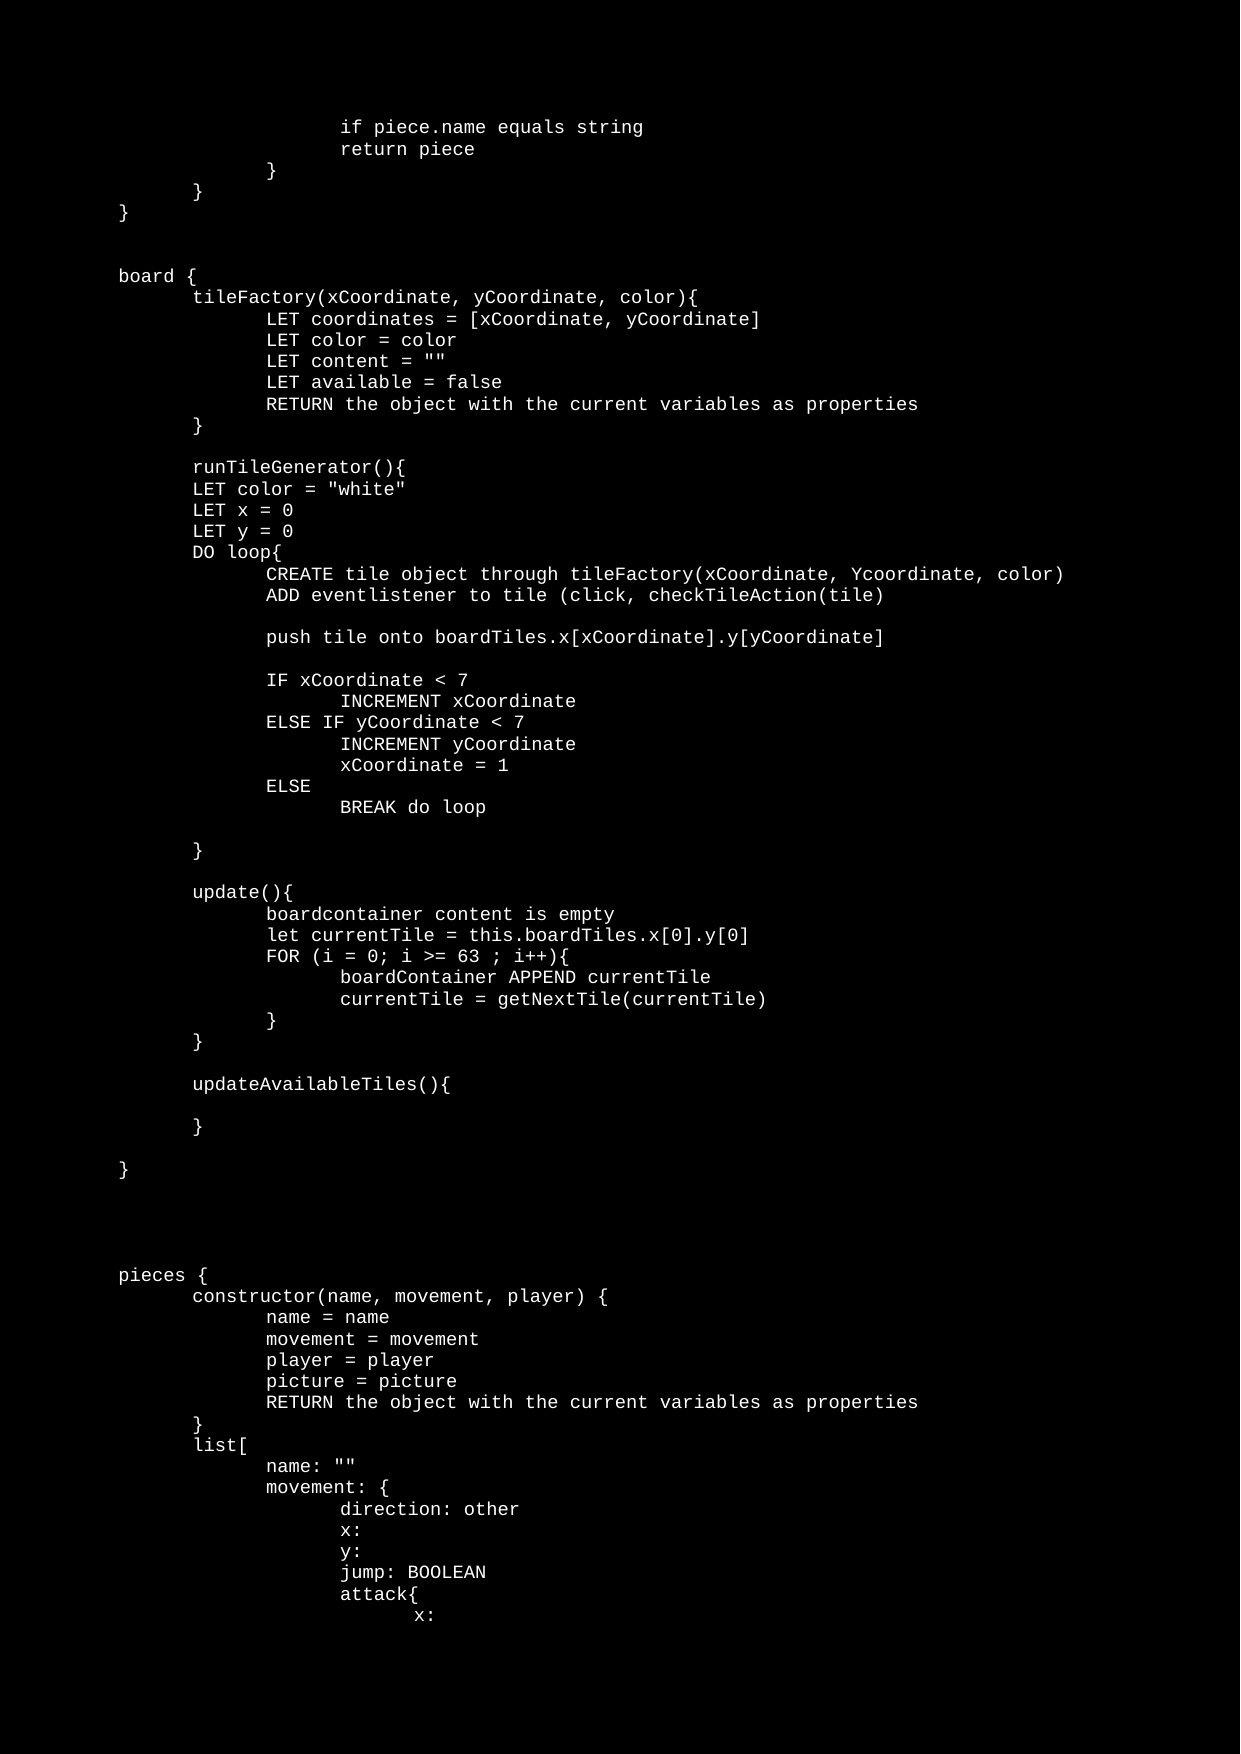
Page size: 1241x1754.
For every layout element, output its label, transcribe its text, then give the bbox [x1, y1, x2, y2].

text LET content = "" [118, 352, 1122, 373]
text update(){ [118, 883, 1122, 904]
text constructor(name, movement, player) { [118, 1287, 1122, 1308]
text } [118, 1414, 1122, 1436]
text RETURN the object with the current variables as properties [118, 394, 1122, 416]
text ELSE IF yCoordinate < 7 [118, 713, 1122, 734]
text } [118, 161, 1122, 182]
text if piece.name equals string [118, 118, 1122, 139]
text name: "" [118, 1457, 1122, 1478]
text boardcontainer content is empty [118, 904, 1122, 926]
text } [118, 1117, 1122, 1138]
text x: [118, 1521, 1122, 1542]
text } [118, 1011, 1122, 1032]
text FOR (i = 0; i >= 63 ; i++){ [118, 947, 1122, 968]
text tileFactory(xCoordinate, yCoordinate, color){ [118, 288, 1122, 309]
text movement = movement [118, 1329, 1122, 1351]
text ADD eventlistener to tile (click, checkTileAction(tile) [118, 586, 1122, 607]
text CREATE tile object through tileFactory(xCoordinate, Ycoordinate, color) [118, 564, 1122, 586]
text currentTile = getNextTile(currentTile) [118, 989, 1122, 1011]
text LET coordinates = [xCoordinate, yCoordinate] [118, 309, 1122, 331]
text DO loop{ [118, 543, 1122, 564]
text } [118, 841, 1122, 862]
text } [118, 1159, 1122, 1181]
text IF xCoordinate < 7 [118, 671, 1122, 692]
text xCoordinate = 1 [118, 756, 1122, 777]
text LET color = color [118, 331, 1122, 352]
text boardContainer APPEND currentTile [118, 968, 1122, 989]
text let currentTile = this.boardTiles.x[0].y[0] [118, 926, 1122, 947]
text player = player [118, 1351, 1122, 1372]
text ELSE [118, 777, 1122, 798]
text LET available = false [118, 373, 1122, 394]
text pieces { [118, 1266, 1122, 1287]
text movement: { [118, 1478, 1122, 1499]
text y: [118, 1542, 1122, 1563]
text name = name [118, 1308, 1122, 1329]
text return piece [118, 139, 1122, 161]
text updateAvailableTiles(){ [118, 1074, 1122, 1096]
text INCREMENT yCoordinate [118, 734, 1122, 756]
text push tile onto boardTiles.x[xCoordinate].y[yCoordinate] [118, 628, 1122, 649]
text } [118, 182, 1122, 203]
text INCREMENT xCoordinate [118, 692, 1122, 713]
text list[ [118, 1436, 1122, 1457]
text direction: other [118, 1499, 1122, 1521]
text picture = picture [118, 1372, 1122, 1393]
text RETURN the object with the current variables as properties [118, 1393, 1122, 1414]
text board { [118, 267, 1122, 288]
text } [118, 416, 1122, 437]
text BREAK do loop [118, 798, 1122, 819]
text } [118, 1032, 1122, 1053]
text LET y = 0 [118, 522, 1122, 543]
text attack{ [118, 1584, 1122, 1606]
text jump: BOOLEAN [118, 1563, 1122, 1584]
text x: [118, 1606, 1122, 1627]
text runTileGenerator(){ [118, 458, 1122, 479]
text LET color = "white" [118, 479, 1122, 501]
text } [118, 203, 1122, 224]
text LET x = 0 [118, 501, 1122, 522]
